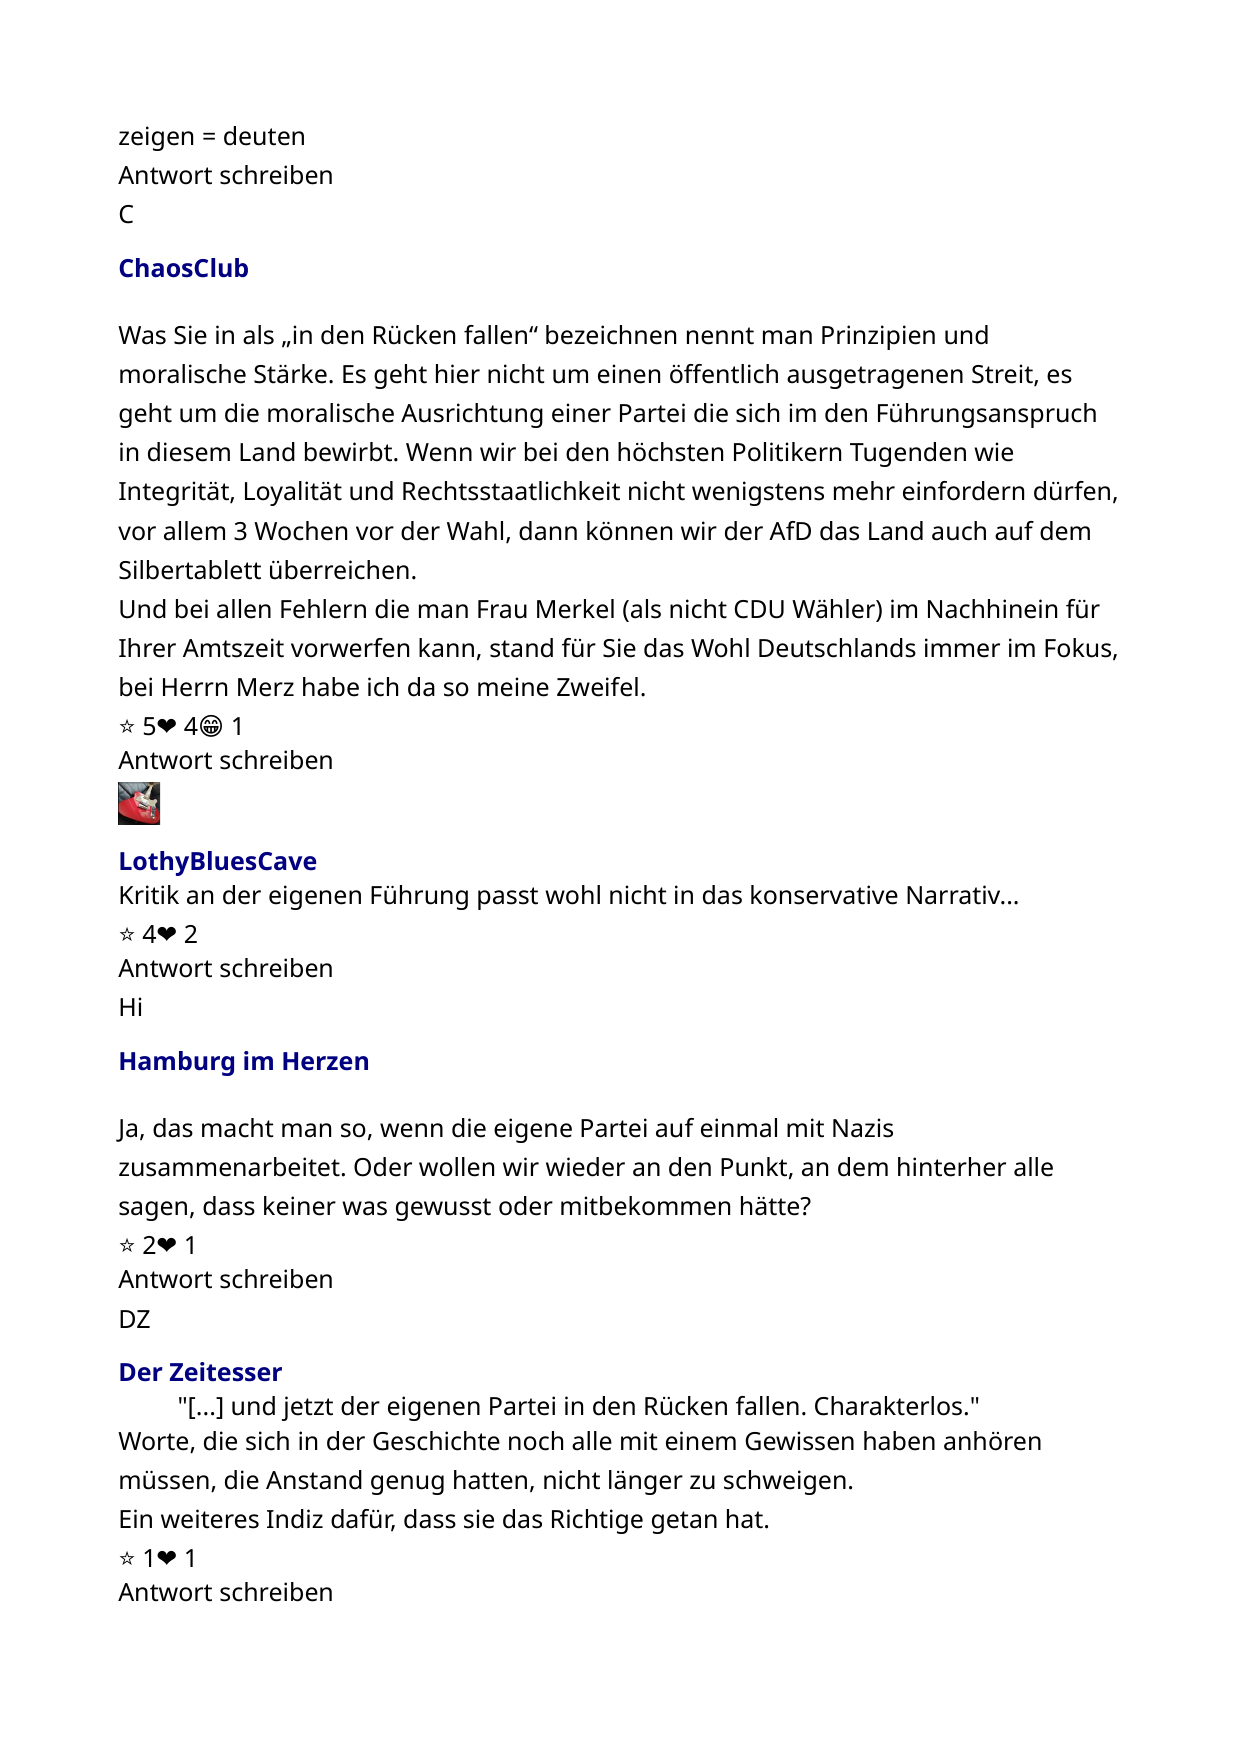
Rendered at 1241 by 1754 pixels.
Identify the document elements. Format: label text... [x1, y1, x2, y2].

text Ein weiteres Indiz dafür, dass sie das Richtige getan hat. [118, 1501, 1122, 1536]
text Ja, das macht man so, wenn die eigene Partei auf einmal mit Nazis zusammenarbeitet. Oder wollen wir wieder an den Punkt, an dem hinterher alle sagen, dass keiner was gewusst oder mitbekommen hätte? [118, 1111, 1122, 1223]
text "[...] und jetzt der eigenen Partei in den Rücken fallen. Charakterlos." [177, 1389, 1063, 1423]
subtitle ChaosClub [118, 250, 1122, 284]
text Antwort schreiben [118, 157, 1122, 191]
text ⭐️ 5❤️ 4😁 1 [118, 709, 1122, 743]
subtitle LothyBluesCave [118, 843, 1122, 877]
picture [118, 782, 161, 825]
text Worte, die sich in der Geschichte noch alle mit einem Gewissen haben anhören müssen, die Anstand genug hatten, nicht länger zu schweigen. [118, 1423, 1122, 1496]
text Und bei allen Fehlern die man Frau Merkel (als nicht CDU Wähler) im Nachhinein für Ihrer Amtszeit vorwerfen kann, stand für Sie das Wohl Deutschlands immer im Fokus, bei Herrn Merz habe ich da so meine Zweifel. [118, 591, 1122, 704]
text DZ [118, 1301, 1122, 1335]
text C [118, 196, 1122, 231]
text ⭐️ 2❤️ 1 [118, 1228, 1122, 1262]
text Hi [118, 990, 1122, 1024]
text Antwort schreiben [118, 951, 1122, 984]
text Antwort schreiben [118, 743, 1122, 777]
subtitle Der Zeitesser [118, 1355, 1122, 1389]
text Kritik an der eigenen Führung passt wohl nicht in das konservative Narrativ... [118, 877, 1122, 911]
text zeigen = deuten [118, 118, 1122, 152]
subtitle Hamburg im Herzen [118, 1043, 1122, 1077]
text Antwort schreiben [118, 1262, 1122, 1296]
text ⭐️ 4❤️ 2 [118, 916, 1122, 951]
text Antwort schreiben [118, 1575, 1122, 1609]
text Was Sie in als „in den Rücken fallen“ bezeichnen nennt man Prinzipien und moralische Stärke. Es geht hier nicht um einen öffentlich ausgetragenen Streit, es geht um die moralische Ausrichtung einer Partei die sich im den Führungsanspruch in diesem Land bewirbt. Wenn wir bei den höchsten Politikern Tugenden wie Integrität, Loyalität und Rechtsstaatlichkeit nicht wenigstens mehr einfordern dürfen, vor allem 3 Wochen vor der Wahl, dann können wir der AfD das Land auch auf dem Silbertablett überreichen. [118, 317, 1122, 586]
text ⭐️ 1❤️ 1 [118, 1541, 1122, 1575]
